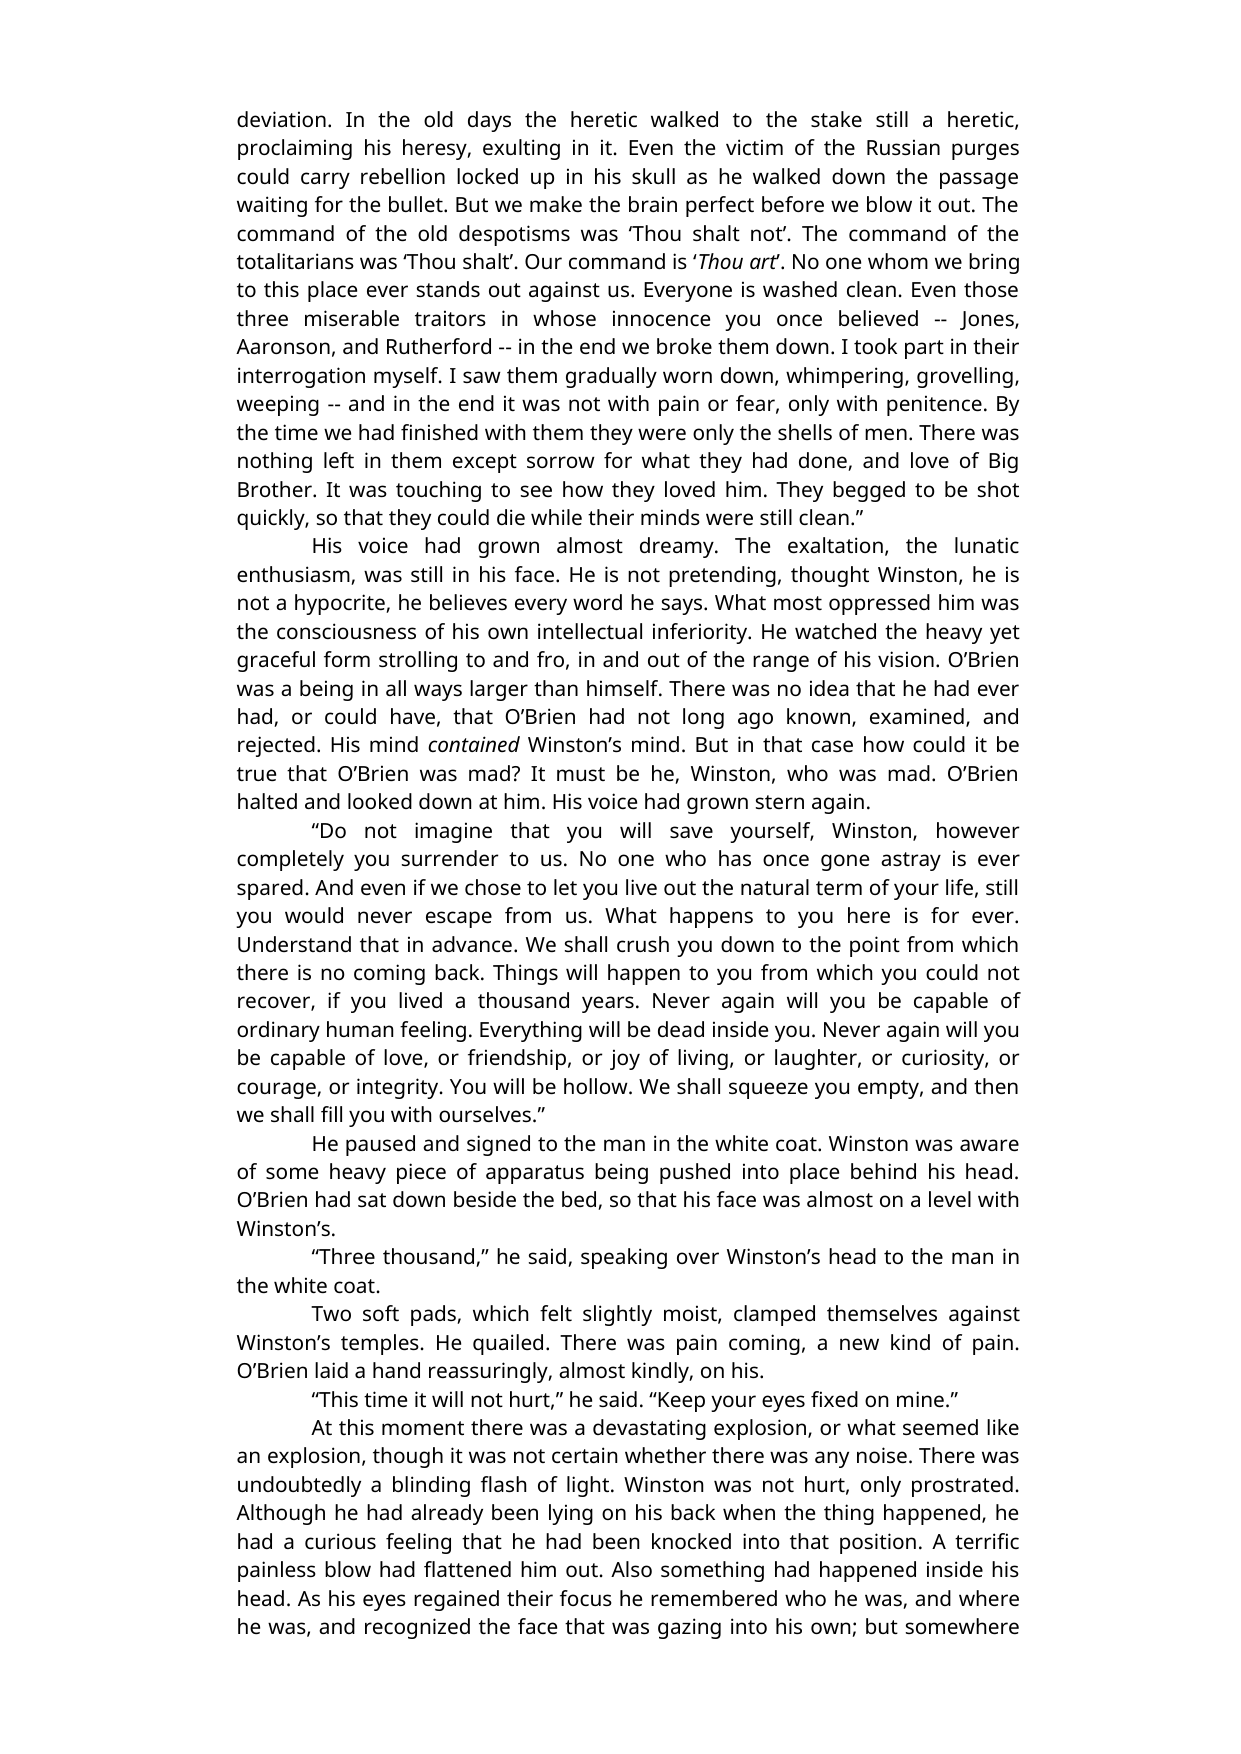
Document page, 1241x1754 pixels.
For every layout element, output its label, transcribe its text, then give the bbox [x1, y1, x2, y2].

text At this moment there was a devastating explosion, or what seemed like an explosion, though it was not certain whether there was any noise. There was undoubtedly a blinding flash of light. Winston was not hurt, only prostrated. Although he had already been lying on his back when the thing happened, he had a curious feeling that he had been knocked into that position. A terrific painless blow had flattened him out. Also something had happened inside his head. As his eyes regained their focus he remembered who he was, and where he was, and recognized the face that was gazing into his own; but somewhere [236, 1413, 1021, 1641]
text “Do not imagine that you will save yourself, Winston, however completely you surrender to us. No one who has once gone astray is ever spared. And even if we chose to let you live out the natural term of your life, still you would never escape from us. What happens to you here is for ever. Understand that in advance. We shall crush you down to the point from which there is no coming back. Things will happen to you from which you could not recover, if you lived a thousand years. Never again will you be capable of ordinary human feeling. Everything will be dead inside you. Never again will you be capable of love, or friendship, or joy of living, or laughter, or curiosity, or courage, or integrity. You will be hollow. We shall squeeze you empty, and then we shall fill you with ourselves.” [236, 816, 1021, 1129]
text “This time it will not hurt,” he said. “Keep your eyes fixed on mine.” [236, 1385, 1021, 1413]
text He paused and signed to the man in the white coat. Winston was aware of some heavy piece of apparatus being pushed into place behind his head. O’Brien had sat down beside the bed, so that his face was almost on a level with Winston’s. [236, 1129, 1021, 1242]
text Two soft pads, which felt slightly moist, clamped themselves against Winston’s temples. He quailed. There was pain coming, a new kind of pain. O’Brien laid a hand reassuringly, almost kindly, on his. [236, 1299, 1021, 1385]
text His voice had grown almost dreamy. The exaltation, the lunatic enthusiasm, was still in his face. He is not pretending, thought Winston, he is not a hypocrite, he believes every word he says. What most oppressed him was the consciousness of his own intellectual inferiority. He watched the heavy yet graceful form strolling to and fro, in and out of the range of his vision. O’Brien was a being in all ways larger than himself. There was no idea that he had ever had, or could have, that O’Brien had not long ago known, examined, and rejected. His mind contained Winston’s mind. But in that case how could it be true that O’Brien was mad? It must be he, Winston, who was mad. O’Brien halted and looked down at him. His voice had grown stern again. [236, 532, 1021, 816]
text deviation. In the old days the heretic walked to the stake still a heretic, proclaiming his heresy, exulting in it. Even the victim of the Russian purges could carry rebellion locked up in his skull as he walked down the passage waiting for the bullet. But we make the brain perfect before we blow it out. The command of the old despotisms was ‘Thou shalt not’. The command of the totalitarians was ‘Thou shalt’. Our command is ‘Thou art’. No one whom we bring to this place ever stands out against us. Everyone is washed clean. Even those three miserable traitors in whose innocence you once believed -- Jones, Aaronson, and Rutherford -- in the end we broke them down. I took part in their interrogation myself. I saw them gradually worn down, whimpering, grovelling, weeping -- and in the end it was not with pain or fear, only with penitence. By the time we had finished with them they were only the shells of men. There was nothing left in them except sorrow for what they had done, and love of Big Brother. It was touching to see how they loved him. They begged to be shot quickly, so that they could die while their minds were still clean.” [236, 105, 1021, 532]
text “Three thousand,” he said, speaking over Winston’s head to the man in the white coat. [236, 1242, 1021, 1299]
